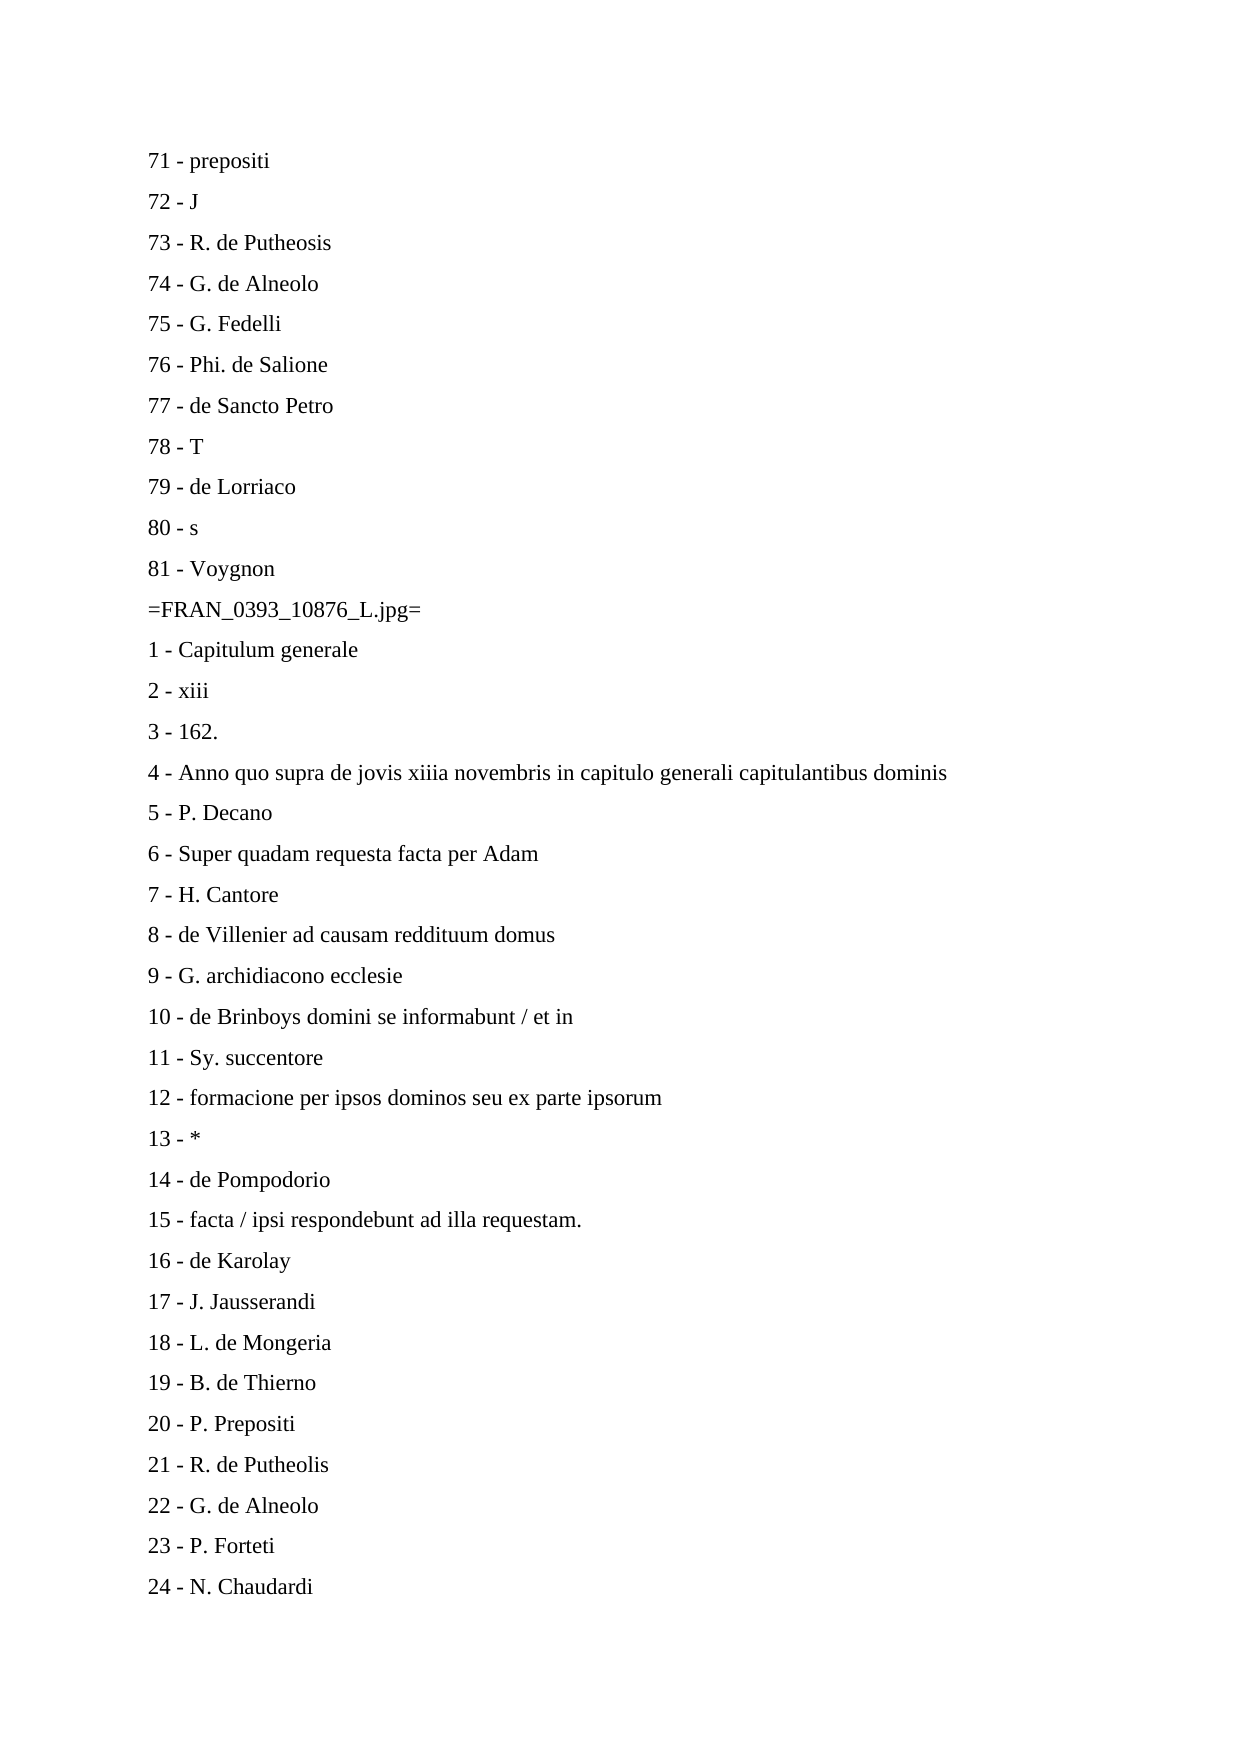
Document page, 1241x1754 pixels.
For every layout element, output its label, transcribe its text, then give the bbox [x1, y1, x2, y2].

text 71 - prepositi [148, 148, 1093, 174]
text 6 - Super quadam requesta facta per Adam [148, 840, 1093, 866]
text 10 - de Brinboys domini se informabunt / et in [148, 1003, 1093, 1029]
text 76 - Phi. de Salione [148, 351, 1093, 378]
text 4 - Anno quo supra de jovis xiiia novembris in capitulo generali capitulantibus dominis [148, 758, 1093, 785]
text 23 - P. Forteti [148, 1532, 1093, 1559]
text =FRAN_0393_10876_L.jpg= [148, 596, 1093, 622]
text 74 - G. de Alneolo [148, 270, 1093, 296]
text 3 - 162. [148, 718, 1093, 744]
text 5 - P. Decano [148, 799, 1093, 826]
text 19 - B. de Thierno [148, 1369, 1093, 1396]
text 21 - R. de Putheolis [148, 1451, 1093, 1477]
text 9 - G. archidiacono ecclesie [148, 962, 1093, 988]
text 16 - de Karolay [148, 1247, 1093, 1274]
text 20 - P. Prepositi [148, 1410, 1093, 1437]
text 18 - L. de Mongeria [148, 1329, 1093, 1355]
text 14 - de Pompodorio [148, 1166, 1093, 1192]
text 11 - Sy. succentore [148, 1044, 1093, 1070]
text 12 - formacione per ipsos dominos seu ex parte ipsorum [148, 1084, 1093, 1111]
text 79 - de Lorriaco [148, 473, 1093, 500]
text 78 - T [148, 433, 1093, 459]
text 15 - facta / ipsi respondebunt ad illa requestam. [148, 1207, 1093, 1233]
text 2 - xiii [148, 677, 1093, 703]
text 73 - R. de Putheosis [148, 229, 1093, 255]
text 1 - Capitulum generale [148, 636, 1093, 663]
text 80 - s [148, 514, 1093, 541]
text 77 - de Sancto Petro [148, 392, 1093, 418]
text 24 - N. Chaudardi [148, 1573, 1093, 1599]
text 72 - J [148, 188, 1093, 215]
text 17 - J. Jausserandi [148, 1288, 1093, 1314]
text 75 - G. Fedelli [148, 311, 1093, 337]
text 8 - de Villenier ad causam reddituum domus [148, 921, 1093, 948]
text 81 - Voygnon [148, 555, 1093, 581]
text 13 - * [148, 1125, 1093, 1151]
text 7 - H. Cantore [148, 881, 1093, 907]
text 22 - G. de Alneolo [148, 1492, 1093, 1518]
